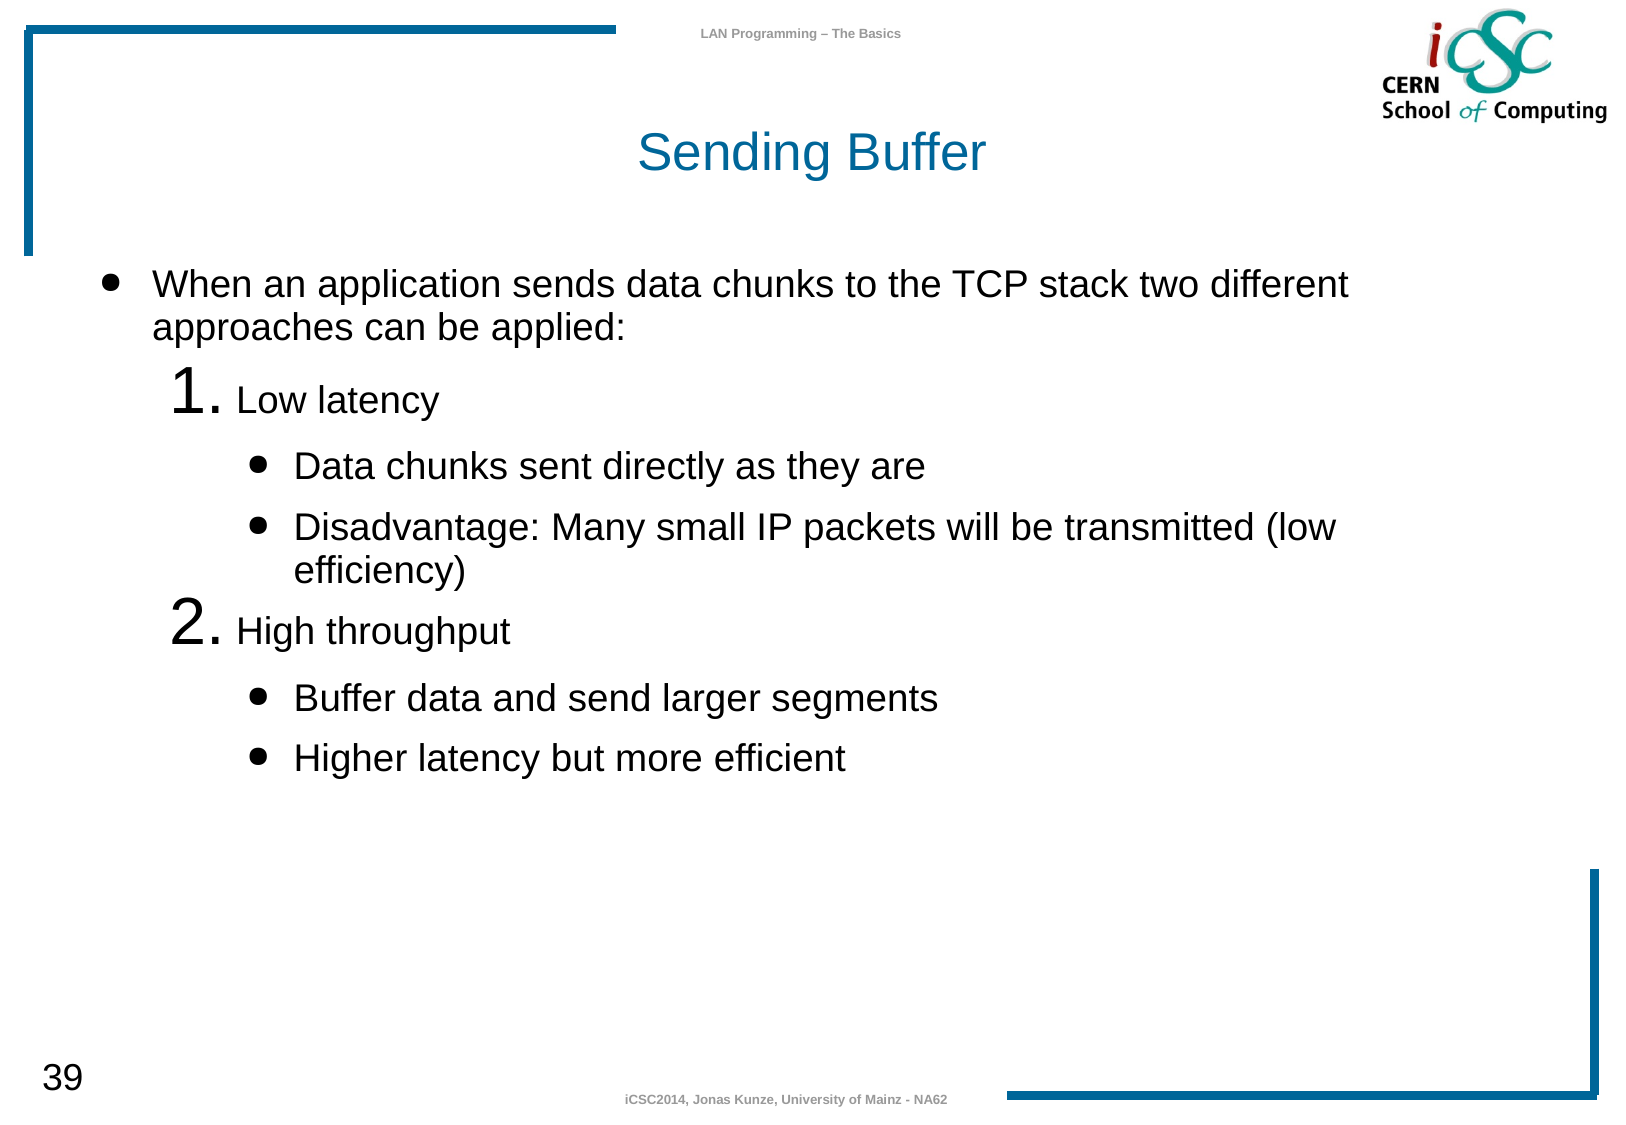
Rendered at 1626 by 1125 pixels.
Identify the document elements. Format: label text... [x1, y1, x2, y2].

picture [1381, 8, 1608, 125]
title Sending Buffer [81, 44, 1544, 233]
list When an application sends data chunks to the TCP stack two different approaches can be applied: Low latency Data chunks sent directly as they are Disadvantage: Many small IP packets will be transmitted (low efficiency) High throughput Buffer data and send larger segments Higher latency but more efficient [81, 263, 1512, 1051]
